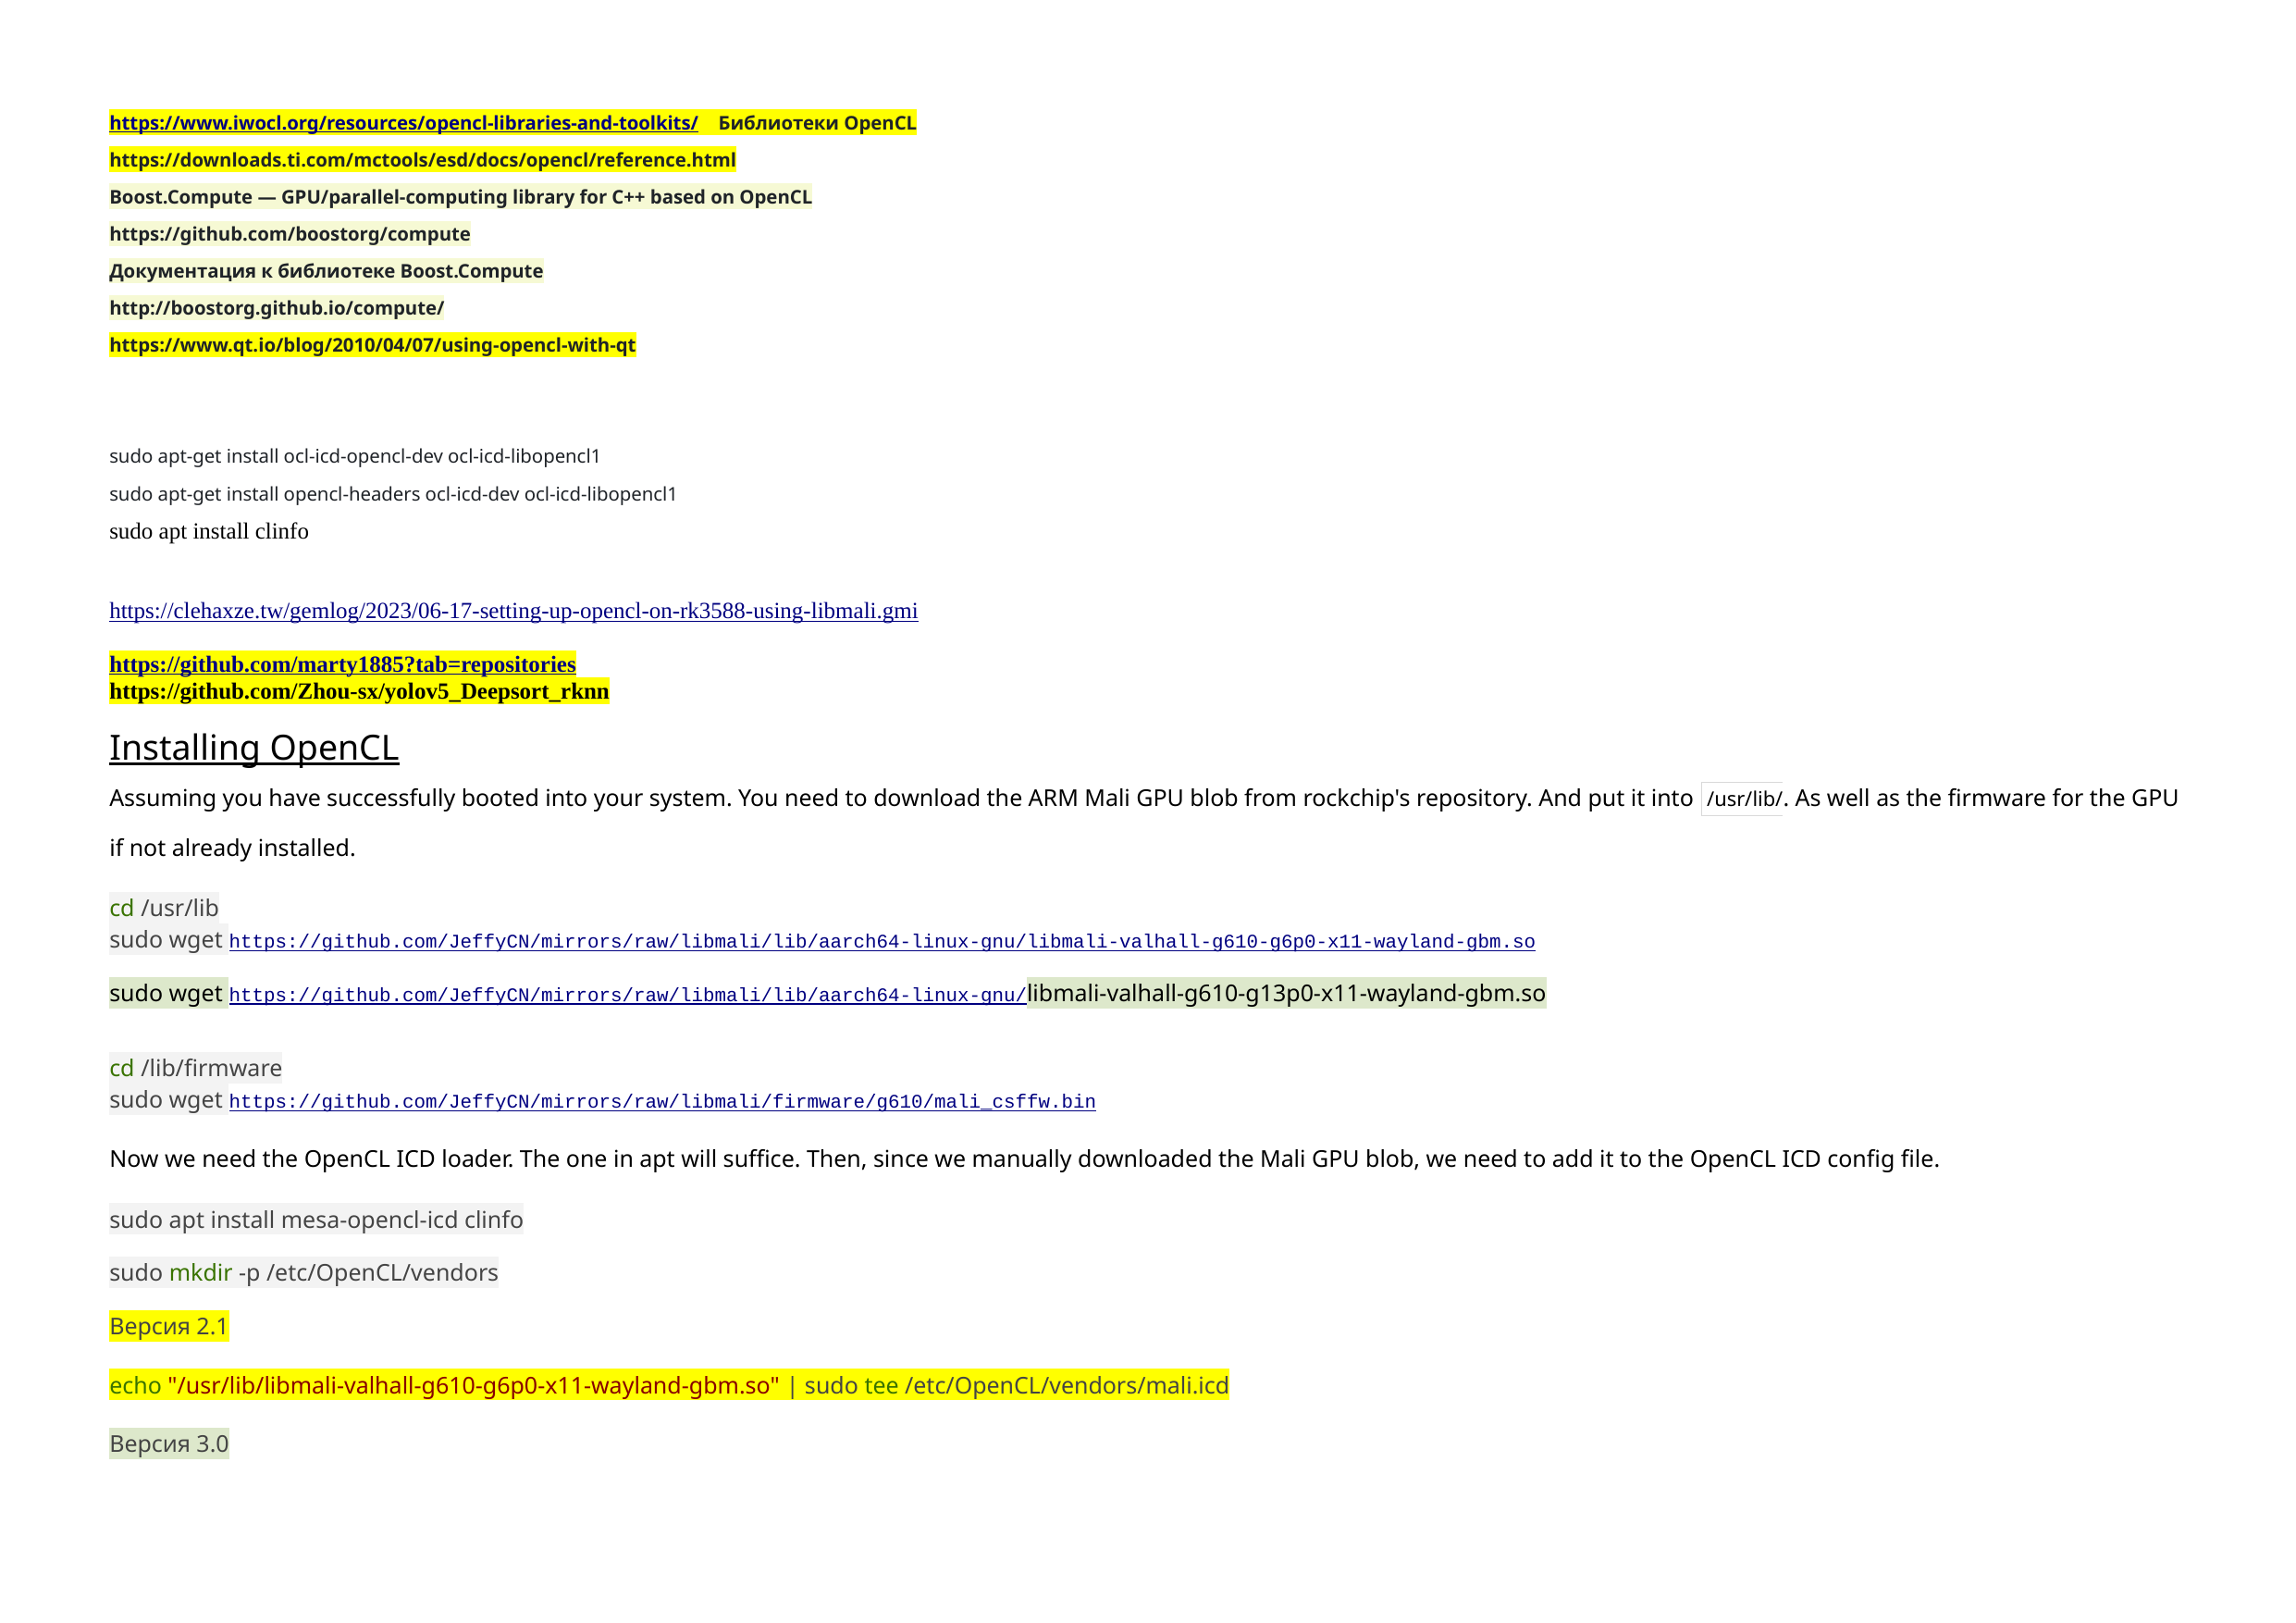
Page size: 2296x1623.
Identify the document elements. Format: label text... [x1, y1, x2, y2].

text sudo wget https://github.com/JeffyCN/mirrors/raw/libmali/firmware/g610/mali_csffw.bin [109, 1084, 2186, 1115]
text Версия 3.0 [109, 1428, 2186, 1459]
text cd /lib/firmware [109, 1052, 2186, 1084]
text sudo wget https://github.com/JeffyCN/mirrors/raw/libmali/lib/aarch64-linux-gnu/libmali-valhall-g610-g6p0-x11-wayland-gbm.so [109, 923, 2186, 955]
text sudo apt install mesa-opencl-icd clinfo [109, 1203, 2186, 1234]
text https://www.iwocl.org/resources/opencl-libraries-and-toolkits/ Библиотеки OpenCL [109, 109, 2186, 135]
text https://github.com/boostorg/compute [109, 220, 2186, 246]
text sudo apt-get install opencl-headers ocl-icd-dev ocl-icd-libopencl1 [109, 480, 2186, 506]
text cd /usr/lib [109, 892, 2186, 923]
text http://boostorg.github.io/compute/ [109, 295, 2186, 320]
text sudo apt install clinfo [109, 517, 2186, 544]
text sudo mkdir -p /etc/OpenCL/vendors [109, 1257, 2186, 1288]
text Версия 2.1 [109, 1310, 2186, 1342]
text Boost.Compute — GPU/parallel-computing library for C++ based on OpenCL [109, 183, 2186, 209]
text https://www.qt.io/blog/2010/04/07/using-opencl-with-qt [109, 332, 2186, 357]
text https://github.com/Zhou-sx/yolov5_Deepsort_rknn [109, 677, 2186, 704]
text Assuming you have successfully booted into your system. You need to download the ARM Mali GPU blob from rockchip's repository. And put it into /usr/lib/. As well as the firmware for the GPU if not already installed. [109, 782, 2186, 862]
subtitle Installing OpenCL [109, 723, 2186, 770]
text https://downloads.ti.com/mctools/esd/docs/opencl/reference.html [109, 146, 2186, 172]
text https://github.com/marty1885?tab=repositories [109, 650, 2186, 677]
text https://clehaxze.tw/gemlog/2023/06-17-setting-up-opencl-on-rk3588-using-libmali.gmi [109, 598, 2186, 624]
text sudo apt-get install ocl-icd-opencl-dev ocl-icd-libopencl1 [109, 443, 2186, 469]
text sudo wget https://github.com/JeffyCN/mirrors/raw/libmali/lib/aarch64-linux-gnu/libmali-valhall-g610-g13p0-x11-wayland-gbm.so [109, 977, 2186, 1009]
text Now we need the OpenCL ICD loader. The one in apt will suffice. Then, since we manually downloaded the Mali GPU blob, we need to add it to the OpenCL ICD config file. [109, 1142, 2186, 1174]
text echo "/usr/lib/libmali-valhall-g610-g6p0-x11-wayland-gbm.so" | sudo tee /etc/OpenCL/vendors/mali.icd [109, 1369, 2186, 1400]
text Документация к библиотеке Boost.Compute [109, 257, 2186, 283]
